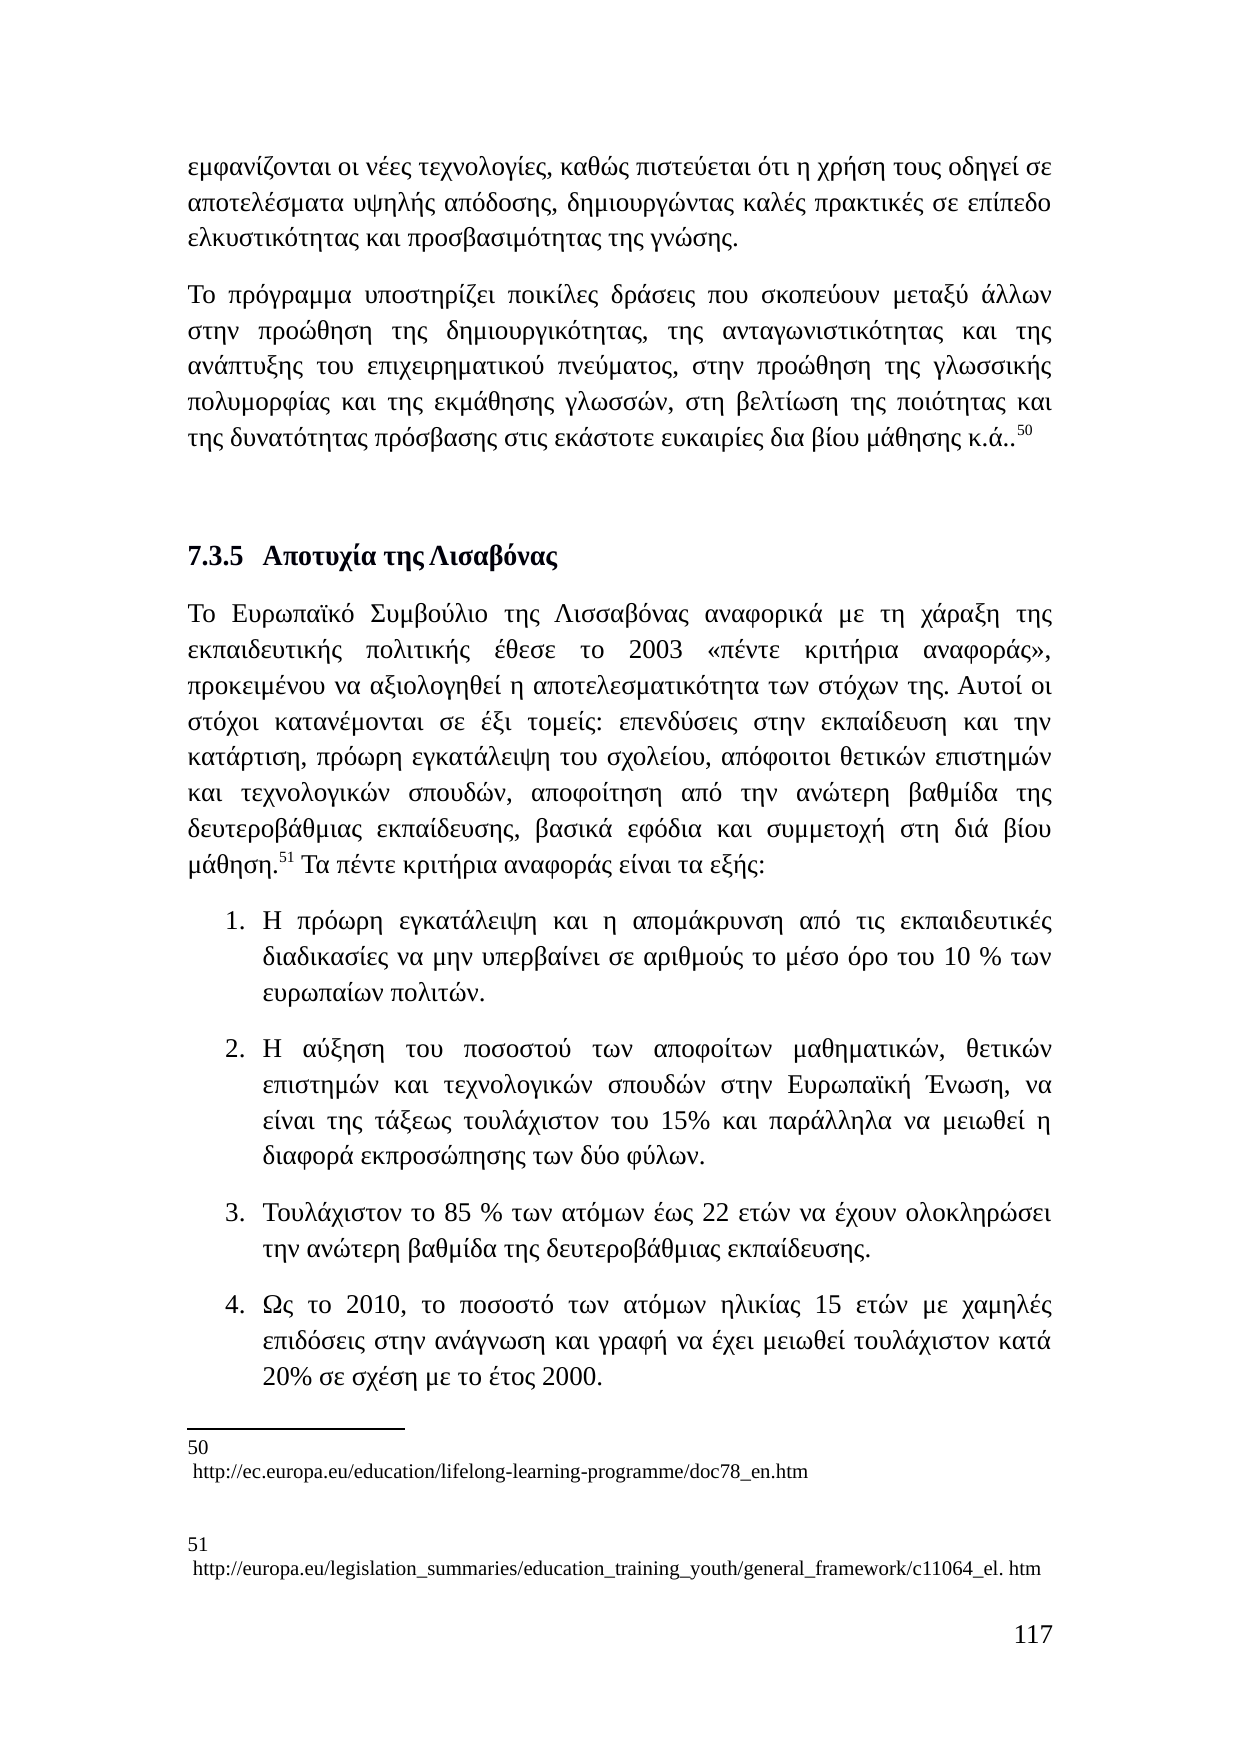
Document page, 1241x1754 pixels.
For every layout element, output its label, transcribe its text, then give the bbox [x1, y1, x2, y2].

list Τουλάχιστον το 85 % των ατόμων έως 22 ετών να έχουν ολοκληρώσει την ανώτερη βαθμίδα της δευτεροβάθμιας εκπαίδευσης. [225, 1196, 1053, 1263]
text Το πρόγραμμα υποστηρίζει ποικίλες δράσεις που σκοπεύουν μεταξύ άλλων στην προώθηση της δημιουργικότητας, της ανταγωνιστικότητας και της ανάπτυξης του επιχειρηματικού πνεύματος, στην προώθηση της γλωσσικής πολυμορφίας και της εκμάθησης γλωσσών, στη βελτίωση της ποιότητας και της δυνατότητας πρόσβασης στις εκάστοτε ευκαιρίες δια βίου μάθησης κ.ά.. [187, 278, 1053, 452]
text εμφανίζονται οι νέες τεχνολογίες, καθώς πιστεύεται ότι η χρήση τους οδηγεί σε αποτελέσματα υψηλής απόδοσης, δημιουργώντας καλές πρακτικές σε επίπεδο ελκυστικότητας και προσβασιμότητας της γνώσης. [187, 150, 1053, 253]
text http://europa.eu/legislation_summaries/education_training_youth/general_framework/c11064_el. htm [187, 1532, 1053, 1580]
list Η πρόωρη εγκατάλειψη και η απομάκρυνση από τις εκπαιδευτικές διαδικασίες να μην υπερβαίνει σε αριθμούς το μέσο όρο του 10 % των ευρωπαίων πολιτών. [225, 904, 1053, 1007]
list Ως το 2010, το ποσοστό των ατόμων ηλικίας 15 ετών με χαμηλές επιδόσεις στην ανάγνωση και γραφή να έχει μειωθεί τουλάχιστον κατά 20% σε σχέση με το έτος 2000. [225, 1288, 1053, 1391]
text http://ec.europa.eu/education/lifelong-learning-programme/doc78_en.htm [187, 1435, 1053, 1483]
text Το Ευρωπαϊκό Συμβούλιο της Λισσαβόνας αναφορικά με τη χάραξη της εκπαιδευτικής πολιτικής έθεσε το 2003 «πέντε κριτήρια αναφοράς», προκειμένου να αξιολογηθεί η αποτελεσματικότητα των στόχων της. Αυτοί οι στόχοι κατανέμονται σε έξι τομείς: επενδύσεις στην εκπαίδευση και την κατάρτιση, πρόωρη εγκατάλειψη του σχολείου, απόφοιτοι θετικών επιστημών και τεχνολογικών σπουδών, αποφοίτηση από την ανώτερη βαθμίδα της δευτεροβάθμιας εκπαίδευσης, βασικά εφόδια και συμμετοχή στη διά βίου μάθηση. Τα πέντε κριτήρια αναφοράς είναι τα εξής: [187, 598, 1053, 879]
subtitle Αποτυχία της Λισαβόνας [187, 538, 1053, 572]
list H αύξηση του ποσοστού των αποφοίτων μαθηματικών, θετικών επιστημών και τεχνολογικών σπουδών στην Ευρωπαϊκή Ένωση, να είναι της τάξεως τουλάχιστον του 15% και παράλληλα να μειωθεί η διαφορά εκπροσώπησης των δύο φύλων. [225, 1032, 1053, 1171]
